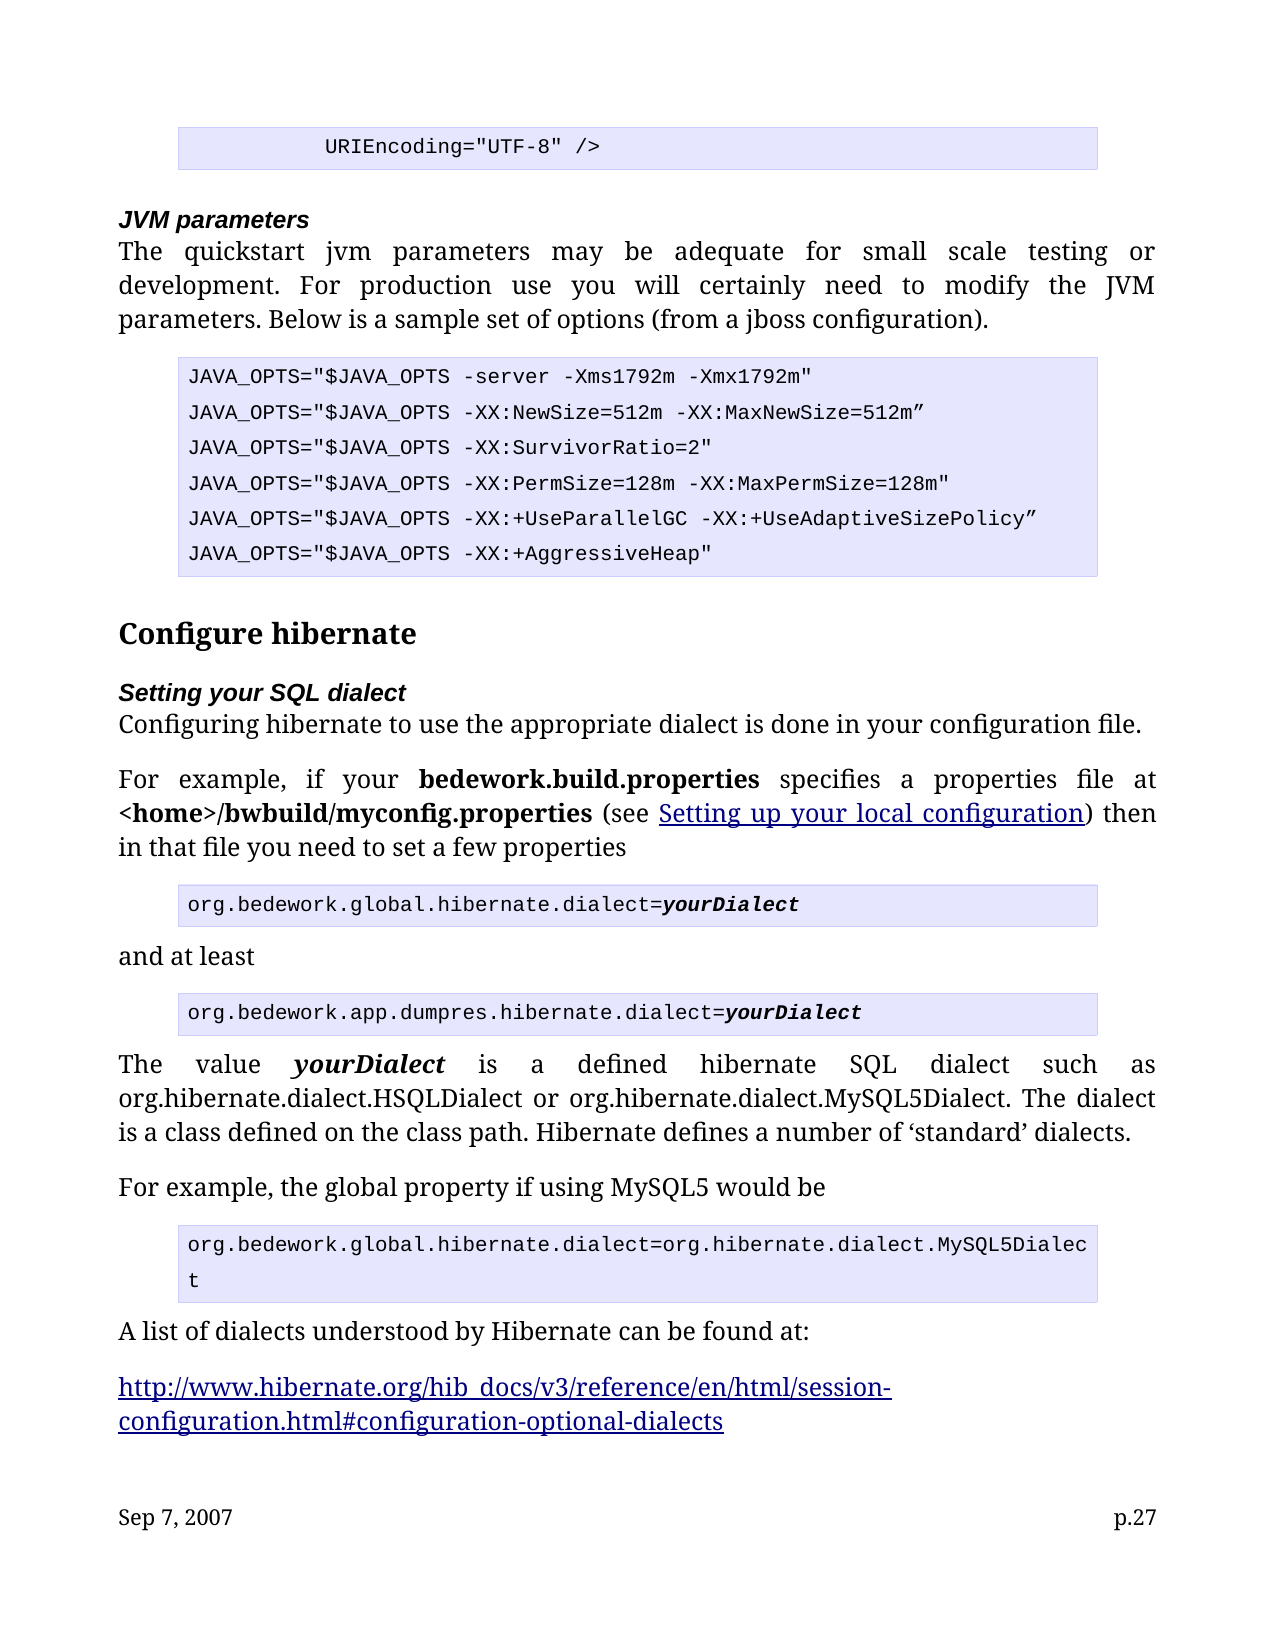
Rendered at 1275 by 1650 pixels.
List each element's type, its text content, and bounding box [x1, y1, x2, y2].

text The value yourDialect is a defined hibernate SQL dialect such as org.hibernate.dialect.HSQLDialect or org.hibernate.dialect.MySQL5Dialect. The dialect is a class defined on the class path. Hibernate defines a number of ‘standard’ dialects. [118, 1047, 1157, 1149]
text org.bedework.global.hibernate.dialect=yourDialect [179, 886, 1097, 926]
text For example, the global property if using MySQL5 would be [118, 1170, 1157, 1204]
text org.bedework.global.hibernate.dialect=org.hibernate.dialect.MySQL5Dialect [179, 1226, 1097, 1302]
text Configuring hibernate to use the appropriate dialect is done in your configuration file. [118, 706, 1157, 740]
text JAVA_OPTS="$JAVA_OPTS -server -Xms1792m -Xmx1792m" JAVA_OPTS="$JAVA_OPTS -XX:NewSize=512m -XX:MaxNewSize=512m” [179, 358, 1097, 425]
text and at least [118, 938, 1157, 972]
text org.bedework.app.dumpres.hibernate.dialect=yourDialect [179, 994, 1097, 1035]
text URIEncoding="UTF-8" /> [179, 128, 1097, 169]
subtitle JVM parameters [118, 206, 1157, 234]
text JAVA_OPTS="$JAVA_OPTS -XX:SurvivorRatio=2" JAVA_OPTS="$JAVA_OPTS -XX:PermSize=128m -XX:MaxPermSize=128m" JAVA_OPTS="$JAVA_OPTS -XX:+UseParallelGC -XX:+UseAdaptiveSizePolicy” [179, 428, 1097, 532]
subtitle Configure hibernate [118, 613, 1157, 653]
text http://www.hibernate.org/hib_docs/v3/reference/en/html/session-configuration.html#configuration-optional-dialects [118, 1369, 1157, 1437]
text A list of dialects understood by Hibernate can be found at: [118, 1314, 1157, 1348]
text The quickstart jvm parameters may be adequate for small scale testing or development. For production use you will certainly need to modify the JVM parameters. Below is a sample set of options (from a jboss configuration). [118, 234, 1157, 336]
subtitle Setting your SQL dialect [118, 678, 1157, 706]
text JAVA_OPTS="$JAVA_OPTS -XX:+AggressiveHeap" [179, 534, 1097, 576]
text For example, if your bedework.build.properties specifies a properties file at <home>/bwbuild/myconfig.properties (see Setting up your local configuration) then in that file you need to set a few properties [118, 761, 1157, 863]
